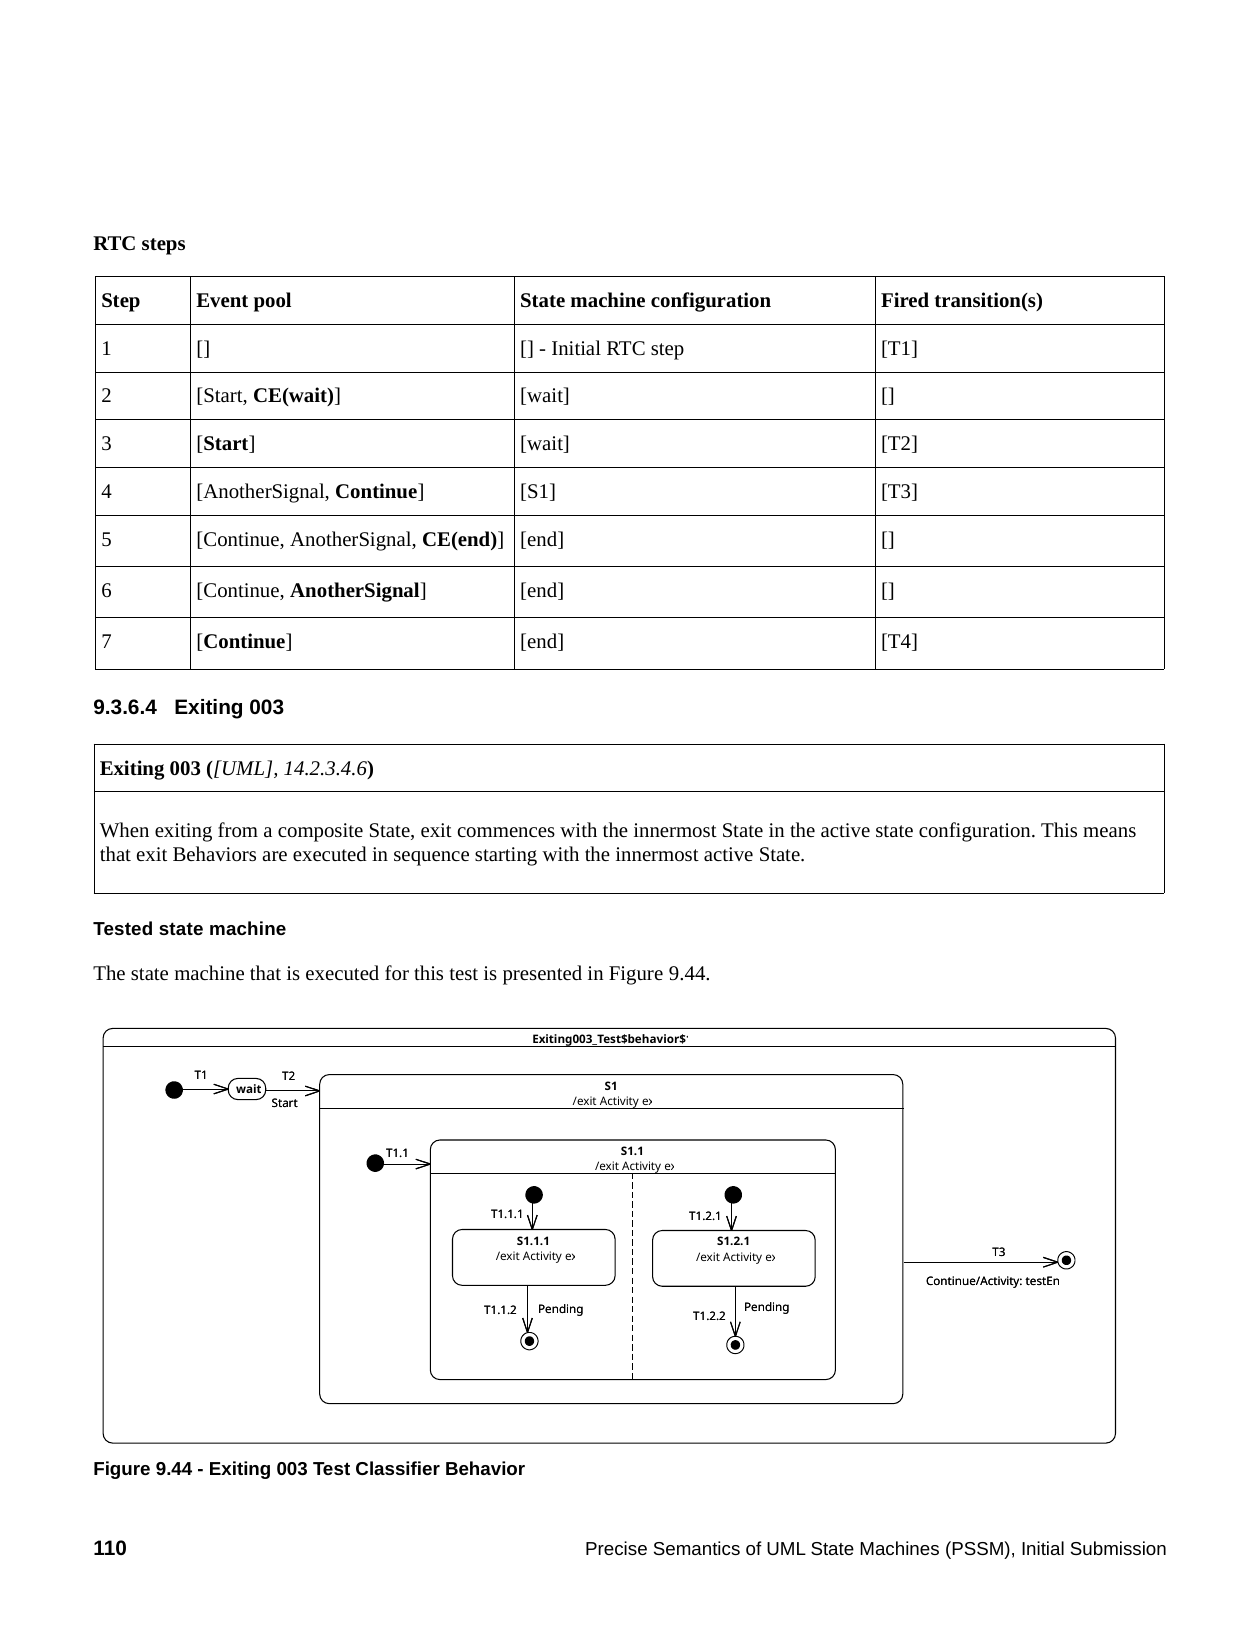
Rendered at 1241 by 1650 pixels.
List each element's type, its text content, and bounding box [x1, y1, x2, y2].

table_cell [Continue, AnotherSignal, CE(end)] [191, 516, 514, 566]
table_cell [Continue] [191, 618, 514, 668]
table_header State machine configuration [515, 277, 875, 324]
table_cell [T4] [876, 618, 1164, 668]
table_cell [S1] [515, 468, 875, 515]
table_cell [] [876, 373, 1164, 419]
table_cell When exiting from a composite State, exit commences with the innermost State in the active state configuration. This means that exit Behaviors are executed in sequence starting with the innermost active State. [95, 792, 1164, 893]
table_header Exiting 003 ([UML], 14.2.3.4.6) [95, 745, 1164, 791]
table_cell 7 [96, 618, 190, 668]
table_header Step [96, 277, 190, 324]
text RTC steps [93, 231, 1164, 255]
table_header Fired transition(s) [876, 277, 1164, 324]
table_cell [AnotherSignal, Continue] [191, 468, 514, 515]
table_cell 6 [96, 567, 190, 617]
table_cell [] [876, 516, 1164, 566]
table_cell [Continue, AnotherSignal] [191, 567, 514, 617]
table_cell 1 [96, 325, 190, 372]
text The state machine that is executed for this test is presented in Figure 9.44. [93, 961, 1164, 985]
table_cell 5 [96, 516, 190, 566]
subtitle Tested state machine [93, 918, 1164, 940]
table_cell 3 [96, 420, 190, 467]
table_cell [wait] [515, 373, 875, 419]
table_cell [wait] [515, 420, 875, 467]
table_cell 4 [96, 468, 190, 515]
table_cell [end] [515, 567, 875, 617]
table_cell [] - Initial RTC step [515, 325, 875, 372]
text Figure 9.44 - Exiting 003 Test Classifier Behavior [93, 1018, 1127, 1479]
table_header Event pool [191, 277, 514, 324]
subtitle Exiting 003 [93, 693, 1164, 718]
table_cell [T2] [876, 420, 1164, 467]
table_cell [Start, CE(wait)] [191, 373, 514, 419]
table_cell [T1] [876, 325, 1164, 372]
table_cell [end] [515, 516, 875, 566]
table_cell [Start] [191, 420, 514, 467]
table_cell [] [876, 567, 1164, 617]
table_cell 2 [96, 373, 190, 419]
table_cell [T3] [876, 468, 1164, 515]
table_cell [] [191, 325, 514, 372]
table_cell [end] [515, 618, 875, 668]
